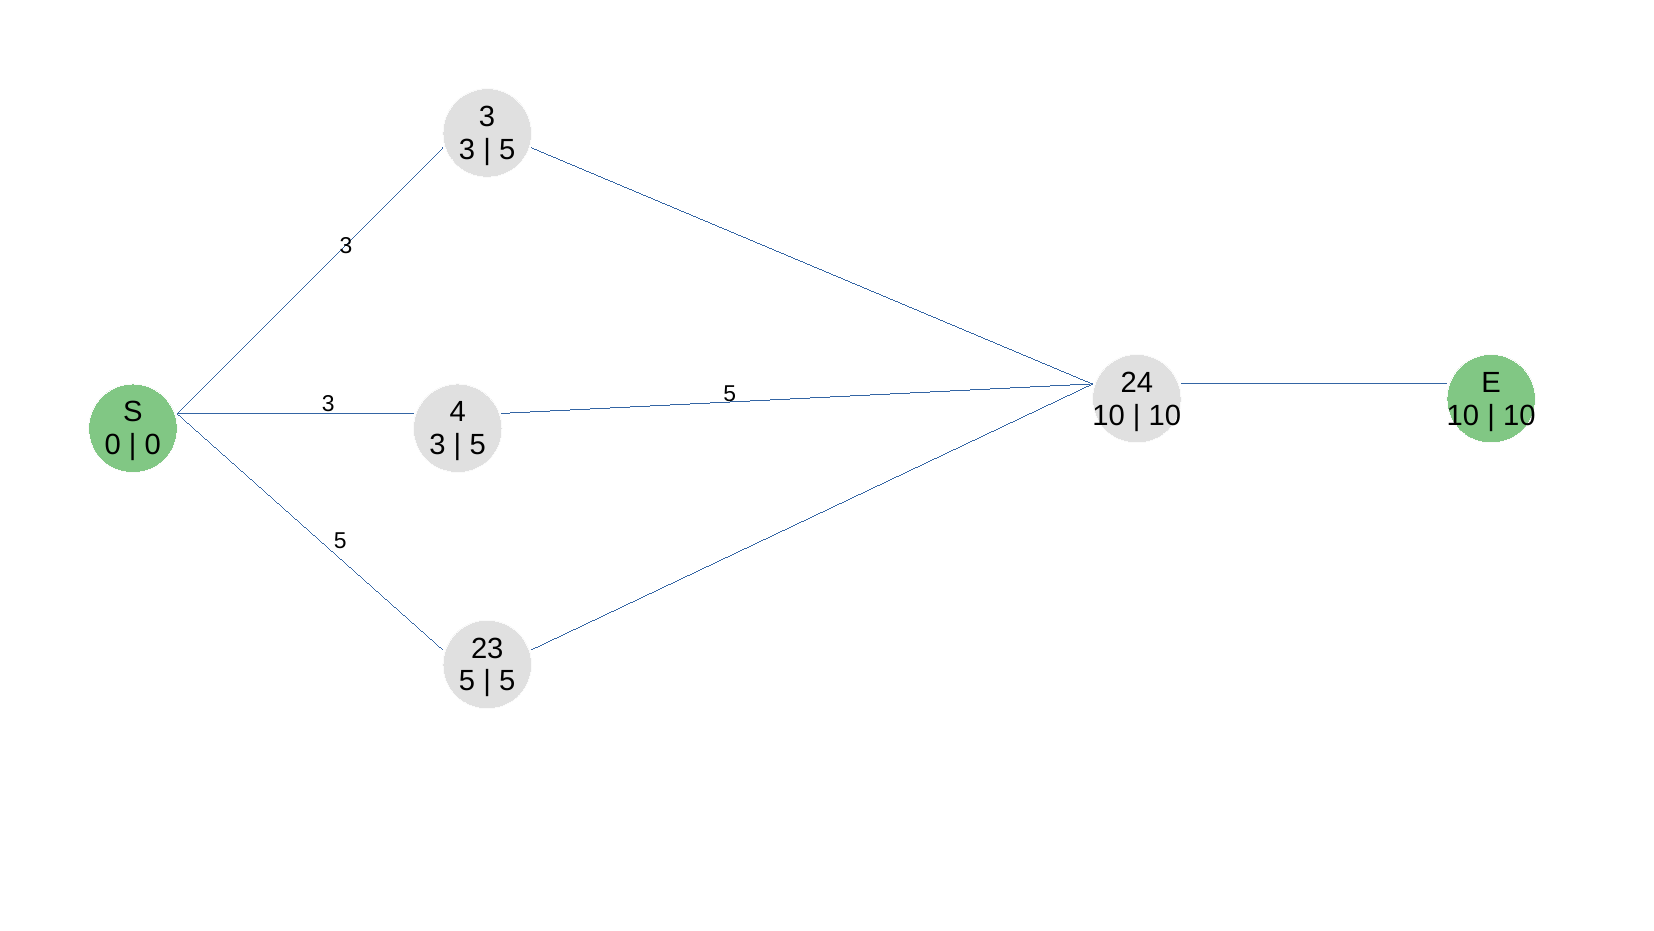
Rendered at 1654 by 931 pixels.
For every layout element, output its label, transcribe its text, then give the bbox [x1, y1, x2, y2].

text_box 3 3 | 5 [442, 88, 532, 178]
text_box E 10 | 10 [1446, 354, 1536, 443]
text_box 3 [307, 383, 367, 425]
text_box 24 10 | 10 [1092, 354, 1182, 443]
text_box 3 [324, 225, 384, 266]
text_box 5 [708, 373, 768, 414]
text_box S 0 | 0 [88, 383, 178, 473]
text_box 23 5 | 5 [442, 620, 532, 709]
text_box 5 [318, 520, 378, 562]
text_box 4 3 | 5 [413, 383, 503, 473]
